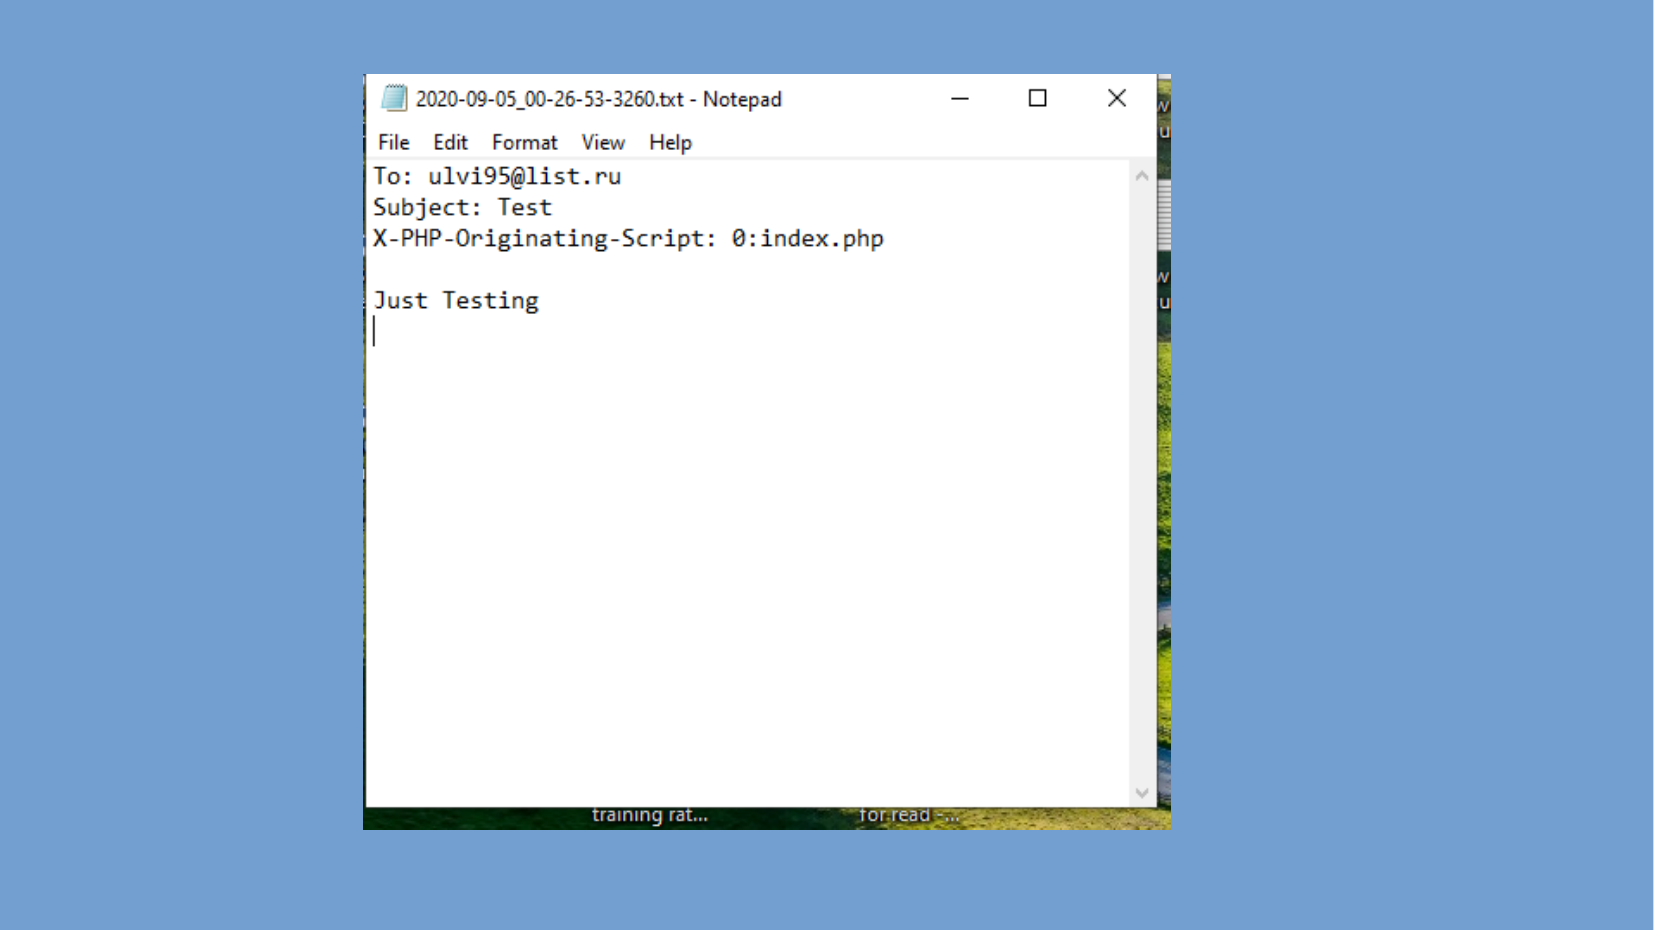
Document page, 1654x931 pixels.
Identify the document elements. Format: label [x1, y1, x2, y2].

picture [363, 74, 1171, 830]
